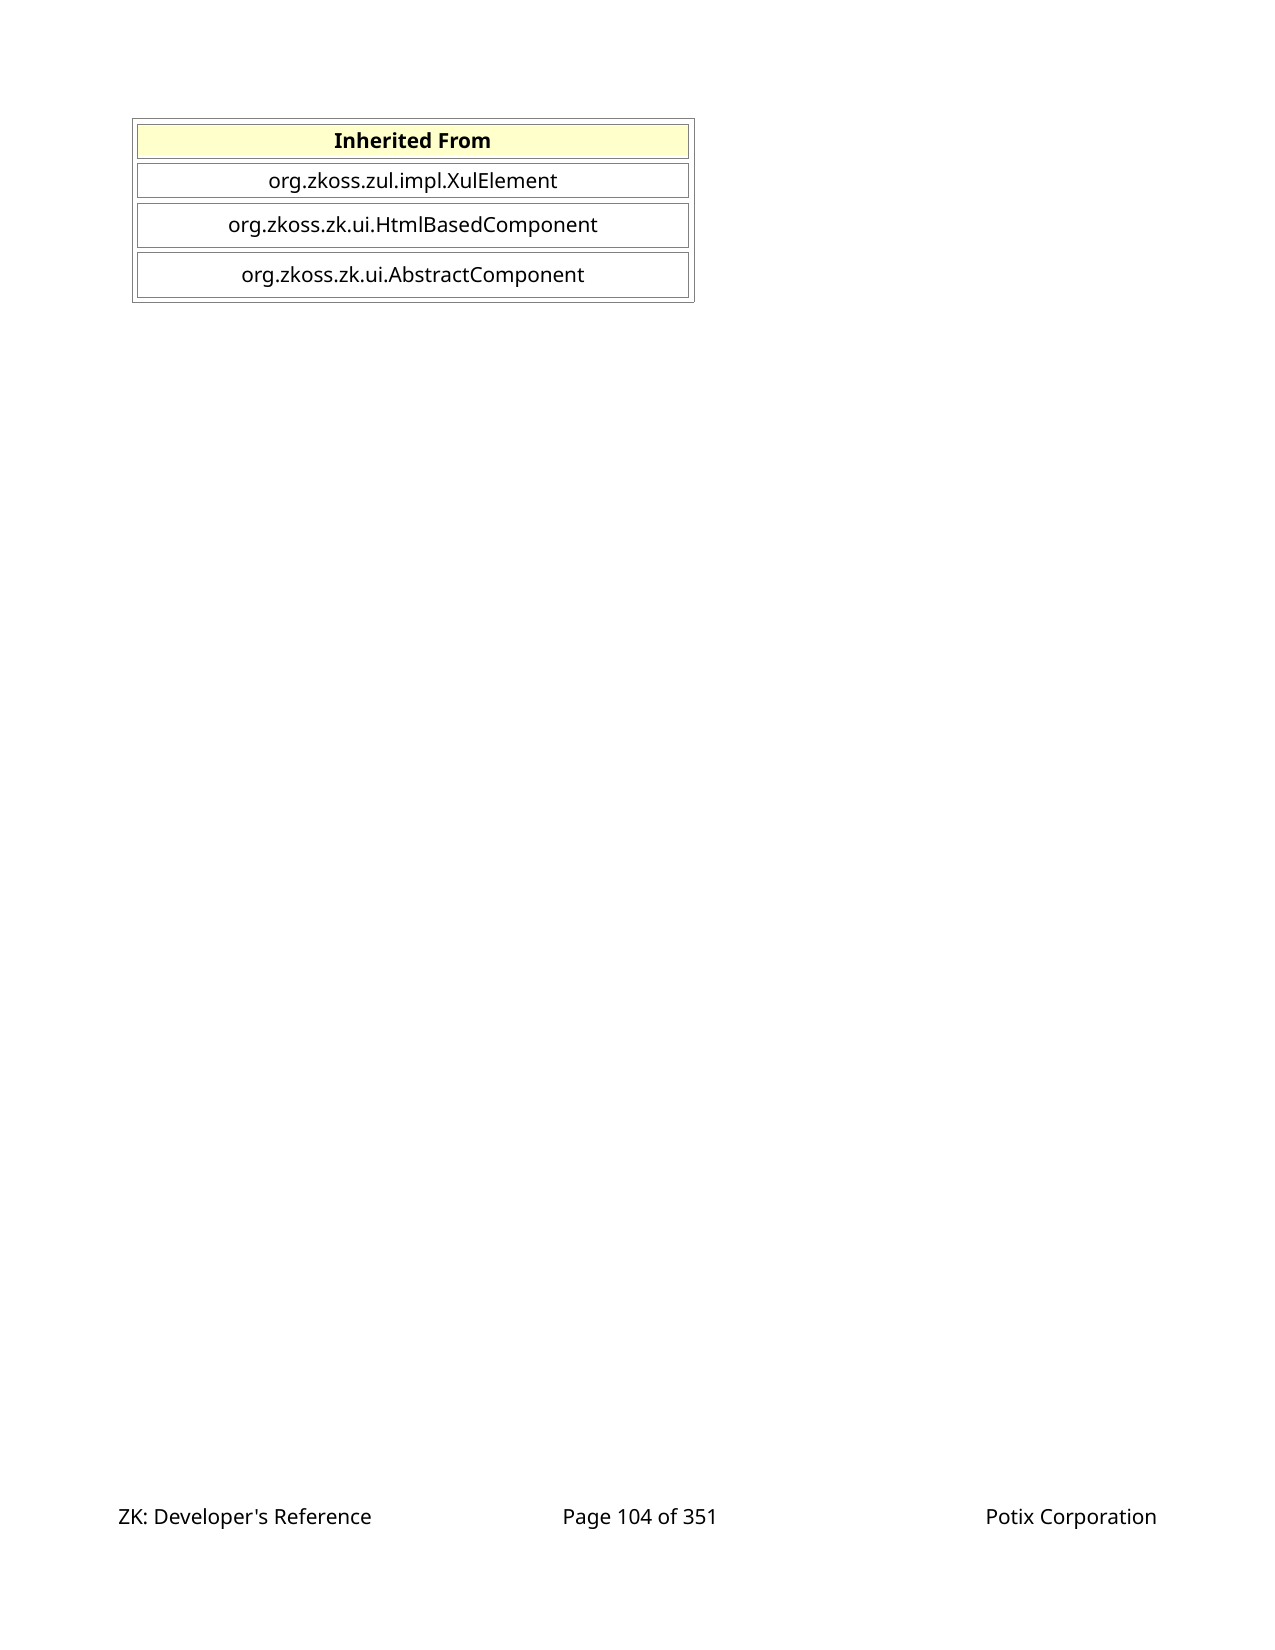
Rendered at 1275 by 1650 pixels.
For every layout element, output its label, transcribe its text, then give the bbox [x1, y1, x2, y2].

table_cell org.zkoss.zul.impl.XulElement [134, 158, 691, 197]
table_cell org.zkoss.zk.ui.AbstractComponent [134, 247, 691, 297]
table_header Inherited From [134, 119, 691, 158]
table_cell org.zkoss.zk.ui.HtmlBasedComponent [134, 197, 691, 247]
